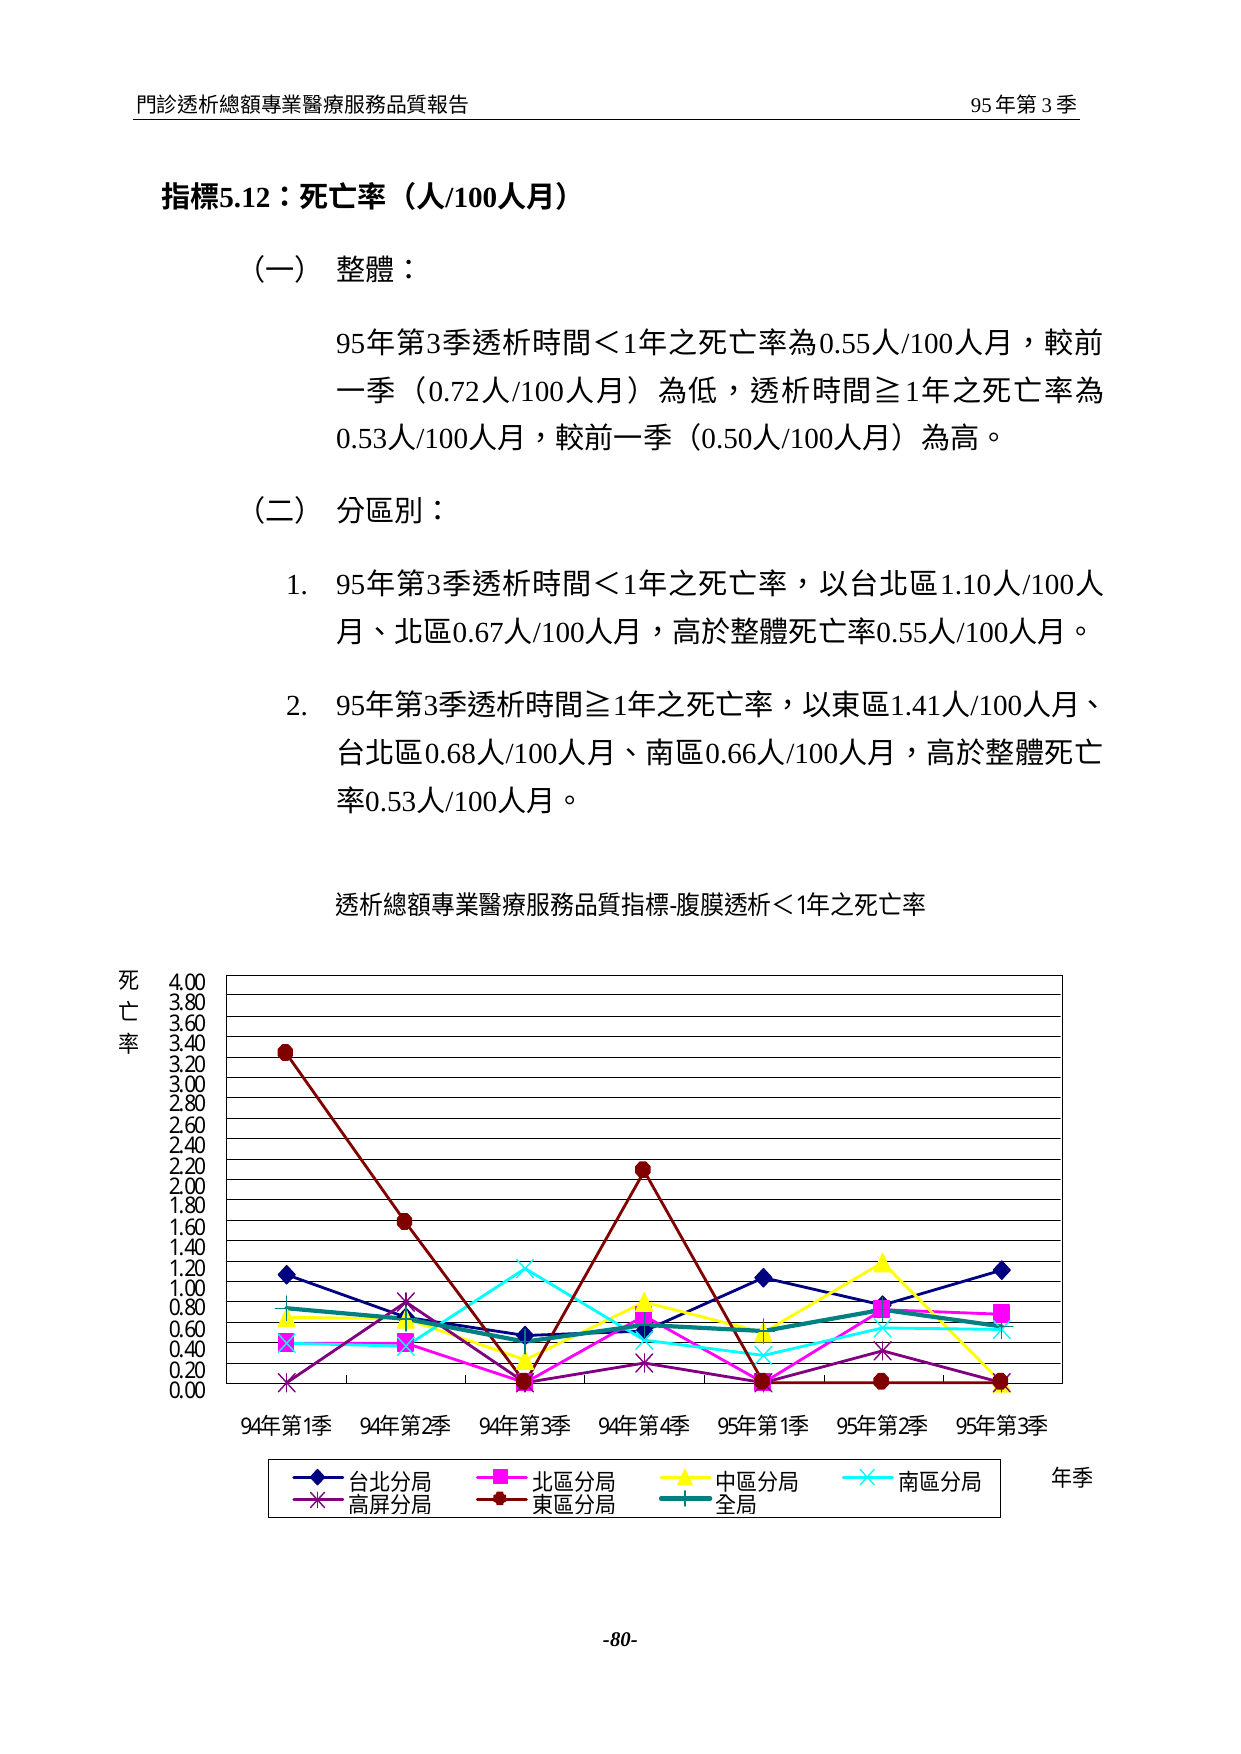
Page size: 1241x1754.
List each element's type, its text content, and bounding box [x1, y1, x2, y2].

text 指標5.12：死亡率（人/100人月） [161, 169, 1104, 217]
list 95年第3季透析時間≧1年之死亡率，以東區1.41人/100人月、台北區0.68人/100人月、南區0.66人/100人月，高於整體死亡率0.53人/100人月。 [286, 677, 1104, 821]
list 整體： [236, 242, 1104, 290]
list 分區別： [236, 483, 1104, 531]
text 95年第3季透析時間＜1年之死亡率為0.55人/100人月，較前一季（0.72人/100人月）為低，透析時間≧1年之死亡率為0.53人/100人月，較前一季（0.50人/100人月）為高。 [336, 315, 1104, 458]
list 95年第3季透析時間＜1年之死亡率，以台北區1.10人/100人月、北區0.67人/100人月，高於整體死亡率0.55人/100人月。 [286, 556, 1104, 652]
